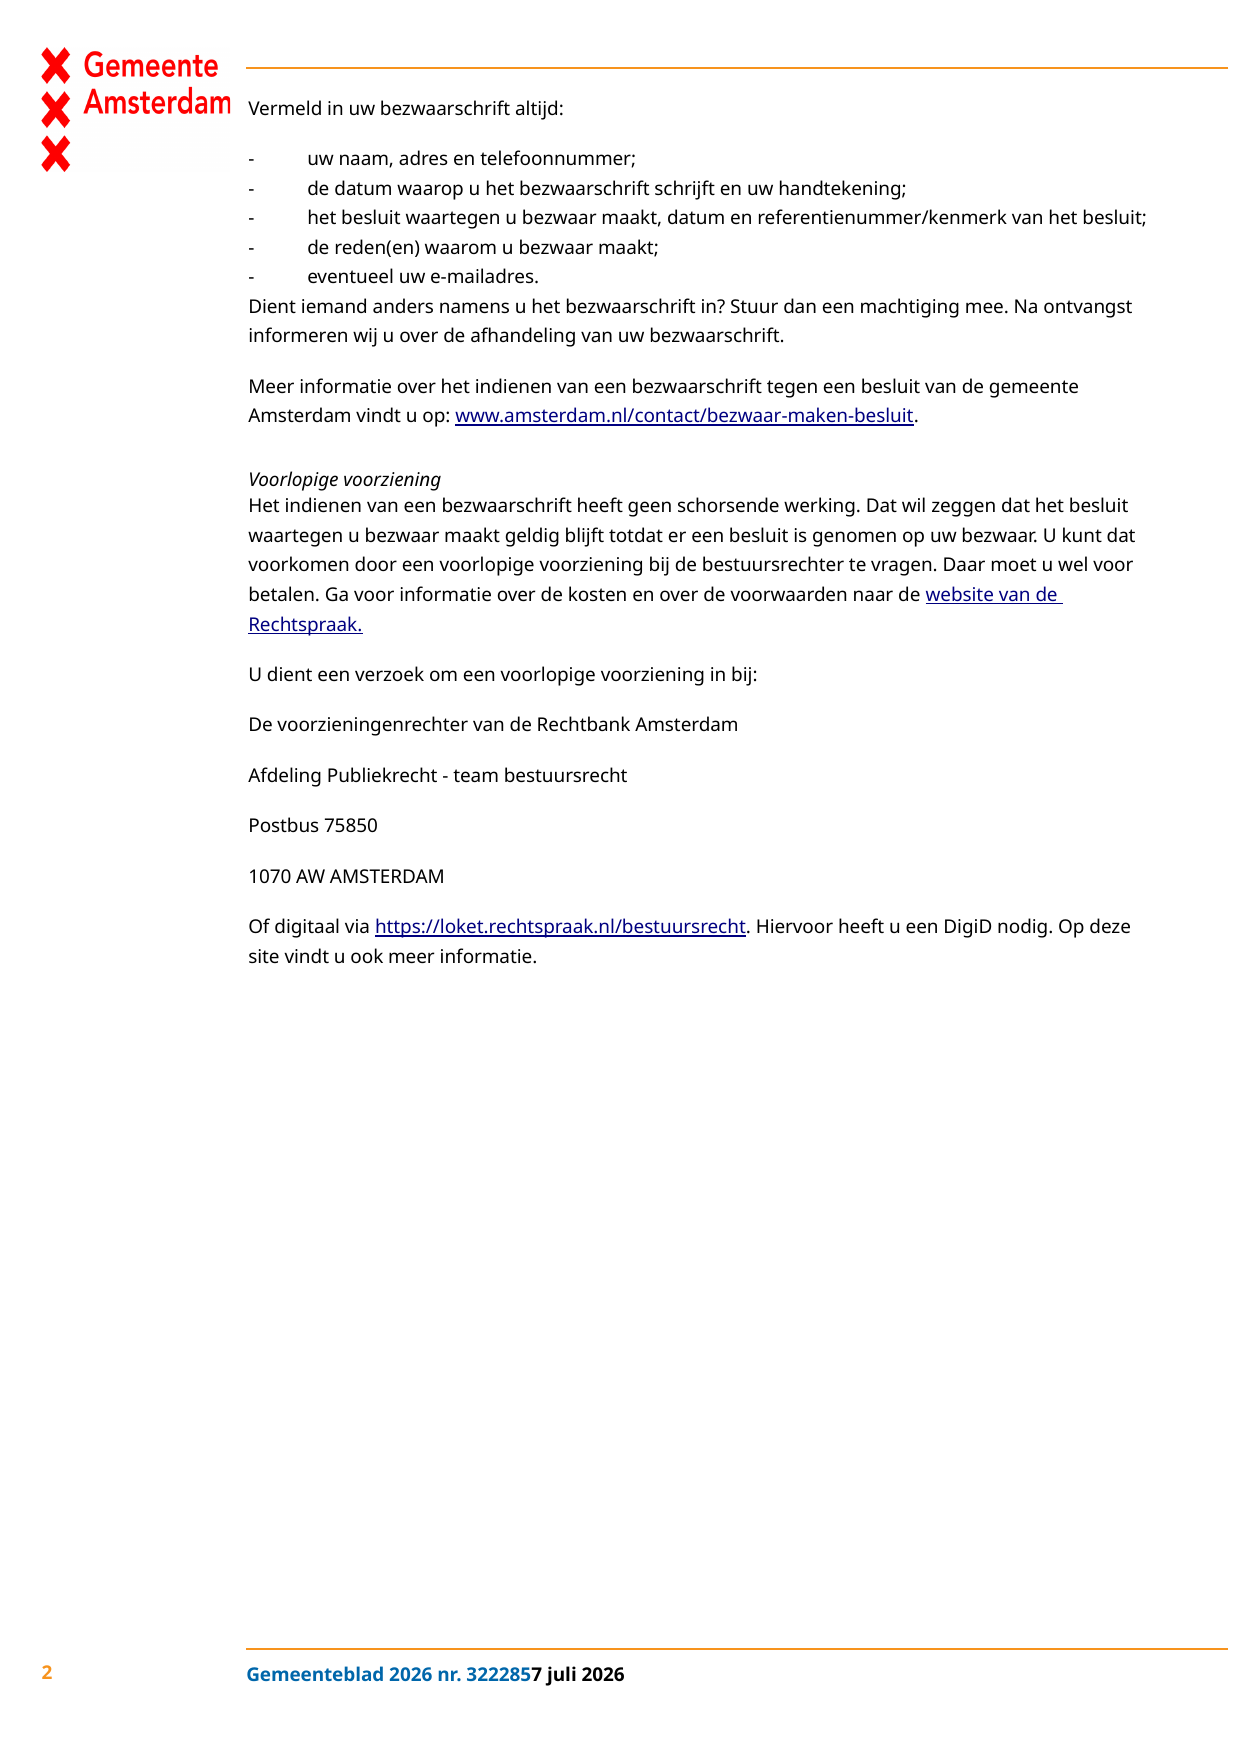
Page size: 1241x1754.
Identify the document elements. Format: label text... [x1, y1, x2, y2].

list het besluit waartegen u bezwaar maakt, datum en referentienummer/kenmerk van het besluit; [248, 204, 1152, 230]
text Het indienen van een bezwaarschrift heeft geen schorsende werking. Dat wil zeggen dat het besluit waartegen u bezwaar maakt geldig blijft totdat er een besluit is genomen op uw bezwaar. U kunt dat voorkomen door een voorlopige voorziening bij de bestuursrechter te vragen. Daar moet u wel voor betalen. Ga voor informatie over de kosten en over de voorwaarden naar de website van de Rechtspraak. [248, 492, 1152, 636]
list de datum waarop u het bezwaarschrift schrijft en uw handtekening; [248, 175, 1152, 201]
text Afdeling Publiekrecht - team bestuursrecht [248, 762, 1152, 788]
picture [41, 47, 231, 172]
text Meer informatie over het indienen van een bezwaarschrift tegen een besluit van de gemeente Amsterdam vindt u op: www.amsterdam.nl/contact/bezwaar-maken-besluit. [248, 373, 1152, 428]
text Dient iemand anders namens u het bezwaarschrift in? Stuur dan een machtiging mee. Na ontvangst informeren wij u over de afhandeling van uw bezwaarschrift. [248, 293, 1152, 348]
text Voorlopige voorziening [248, 467, 1152, 492]
text Of digitaal via https://loket.rechtspraak.nl/bestuursrecht. Hiervoor heeft u een DigiD nodig. Op deze site vindt u ook meer informatie. [248, 913, 1152, 968]
list de reden(en) waarom u bezwaar maakt; [248, 234, 1152, 260]
text Vermeld in uw bezwaarschrift altijd: [248, 95, 1152, 121]
text 1070 AW AMSTERDAM [248, 863, 1152, 888]
text De voorzieningenrechter van de Rechtbank Amsterdam [248, 712, 1152, 737]
list uw naam, adres en telefoonnummer; [248, 145, 1152, 171]
text Postbus 75850 [248, 812, 1152, 838]
list eventueel uw e-mailadres. [248, 263, 1152, 289]
text U dient een verzoek om een voorlopige voorziening in bij: [248, 661, 1152, 687]
